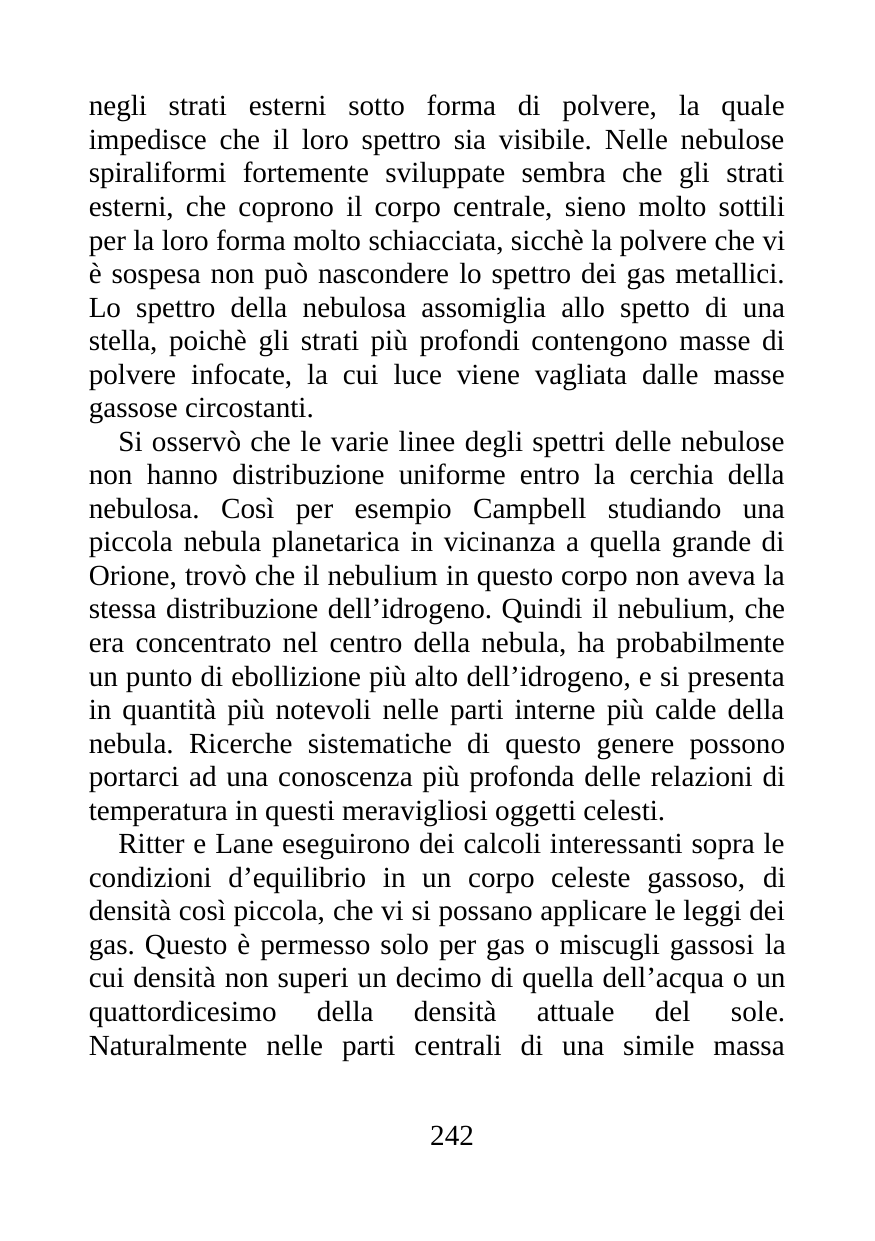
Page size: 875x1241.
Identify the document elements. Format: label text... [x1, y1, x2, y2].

text negli strati esterni sotto forma di polvere, la quale impedisce che il loro spettro sia visibile. Nelle nebulose spiraliformi fortemente sviluppate sembra che gli strati esterni, che coprono il corpo centrale, sieno molto sottili per la loro forma molto schiacciata, sicchè la polvere che vi è sospesa non può nascondere lo spettro dei gas metallici. Lo spettro della nebulosa assomiglia allo spetto di una stella, poichè gli strati più profondi contengono masse di polvere infocate, la cui luce viene vagliata dalle masse gassose circostanti. [88, 88, 786, 424]
text Ritter e Lane eseguirono dei calcoli interessanti sopra le condizioni d’equilibrio in un corpo celeste gassoso, di densità così piccola, che vi si possano applicare le leggi dei gas. Questo è permesso solo per gas o miscugli gassosi la cui densità non superi un decimo di quella dell’acqua o un quattordicesimo della densità attuale del sole. Naturalmente nelle parti centrali di una simile massa [88, 826, 786, 1061]
text Si osservò che le varie linee degli spettri delle nebulose non hanno distribuzione uniforme entro la cerchia della nebulosa. Così per esempio Campbell studiando una piccola nebula planetarica in vicinanza a quella grande di Orione, trovò che il nebulium in questo corpo non aveva la stessa distribuzione dell’idrogeno. Quindi il nebulium, che era concentrato nel centro della nebula, ha probabilmente un punto di ebollizione più alto dell’idrogeno, e si presenta in quantità più notevoli nelle parti interne più calde della nebula. Ricerche sistematiche di questo genere possono portarci ad una conoscenza più profonda delle relazioni di temperatura in questi meravigliosi oggetti celesti. [88, 424, 786, 826]
